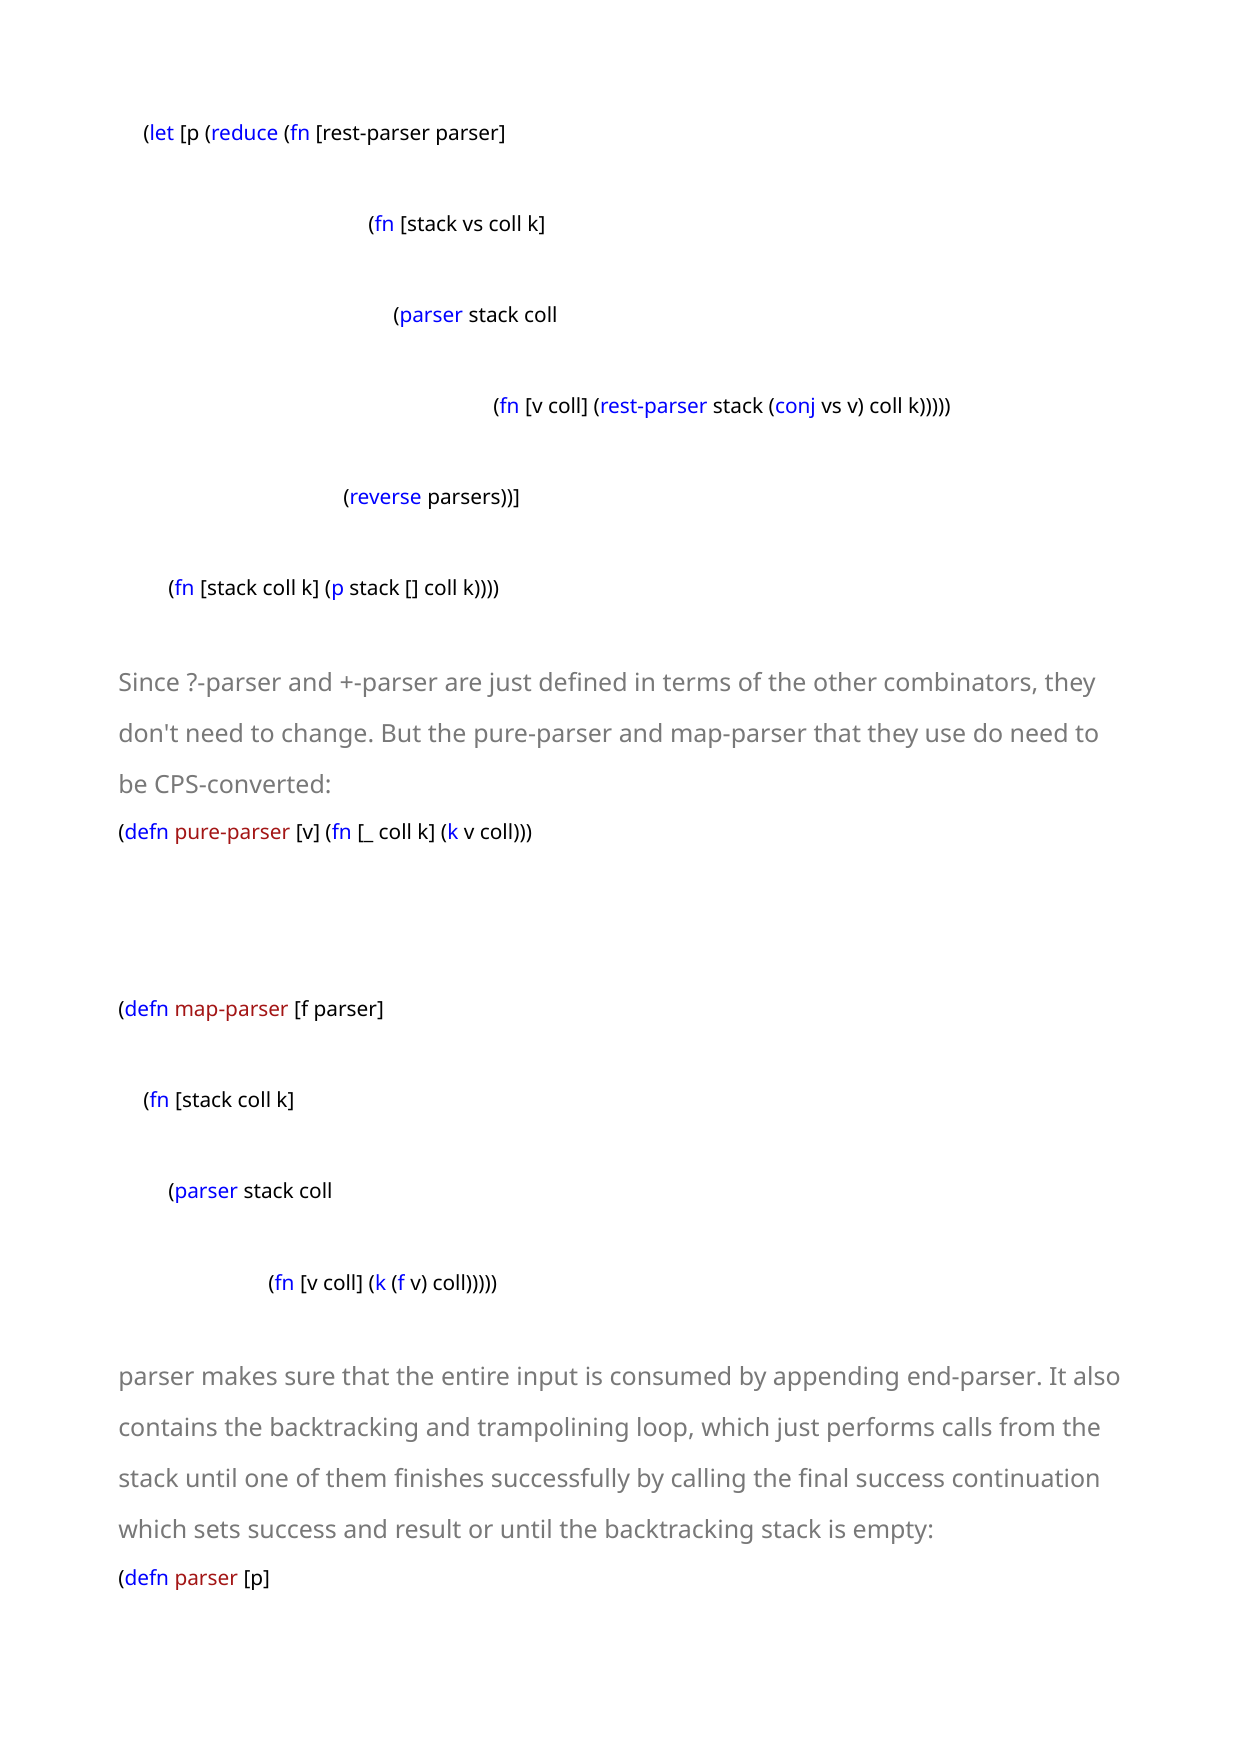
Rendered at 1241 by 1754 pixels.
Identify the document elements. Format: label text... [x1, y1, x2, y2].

text Since ?-parser and +-parser are just defined in terms of the other combinators, they don't need to change. But the pure-parser and map-parser that they use do need to be CPS-converted: [118, 664, 1122, 801]
text (parser stack coll [118, 1177, 1122, 1205]
text (fn [stack coll k] (p stack [] coll k)))) [118, 573, 1122, 602]
text (defn parser [p] [118, 1563, 1122, 1591]
text (fn [v coll] (k (f v) coll))))) [118, 1268, 1122, 1296]
text (let [p (reduce (fn [rest-parser parser] [118, 118, 1122, 147]
text (fn [v coll] (rest-parser stack (conj vs v) coll k))))) [118, 391, 1122, 420]
text (defn pure-parser [v] (fn [_ coll k] (k v coll))) [118, 817, 1122, 846]
text (fn [stack coll k] [118, 1086, 1122, 1114]
text (reverse parsers))] [118, 482, 1122, 511]
text parser makes sure that the entire input is consumed by appending end-parser. It also contains the backtracking and trampolining loop, which just performs calls from the stack until one of them finishes successfully by calling the final success continuation which sets success and result or until the backtracking stack is empty: [118, 1359, 1122, 1546]
text (parser stack coll [118, 300, 1122, 329]
text (defn map-parser [f parser] [118, 994, 1122, 1023]
text (fn [stack vs coll k] [118, 209, 1122, 238]
